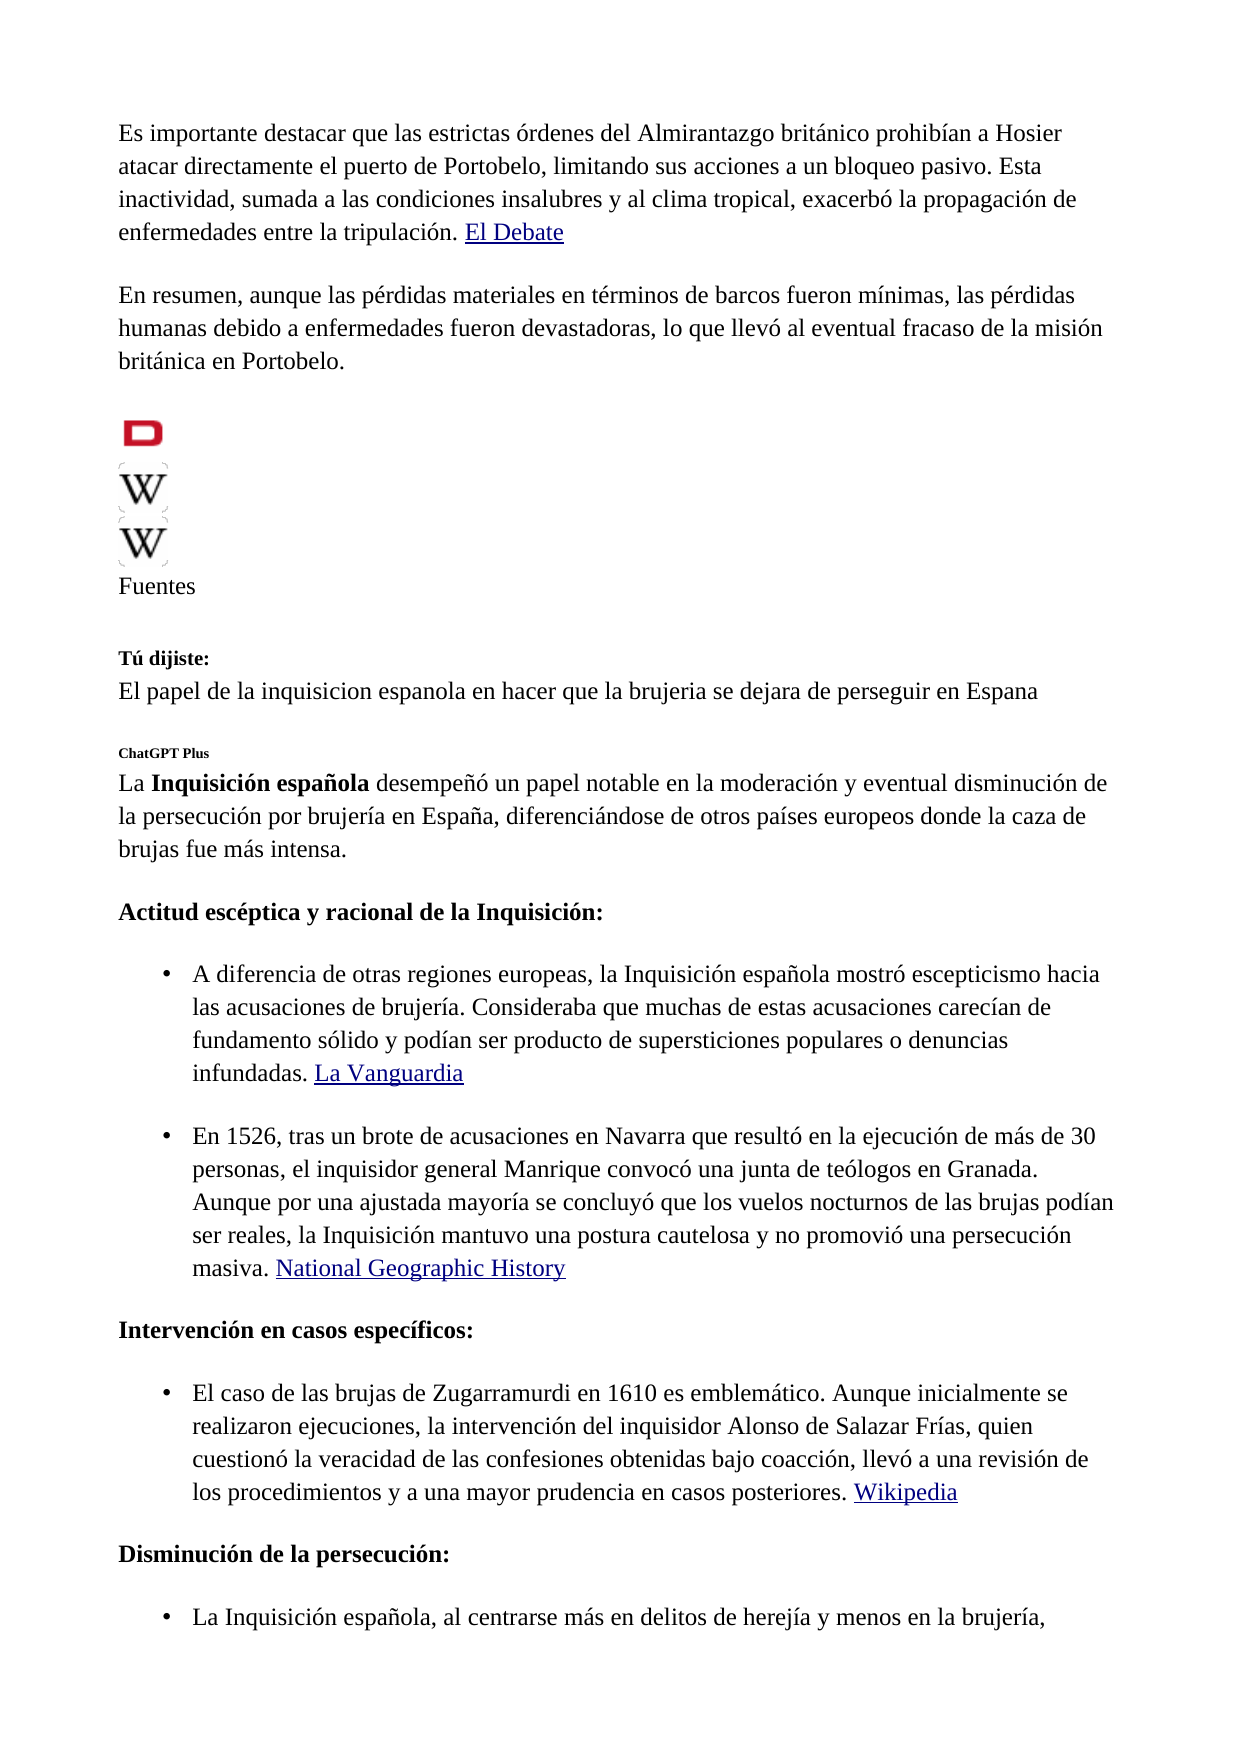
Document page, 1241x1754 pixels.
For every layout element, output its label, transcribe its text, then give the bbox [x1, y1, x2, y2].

picture [118, 516, 169, 567]
text En resumen, aunque las pérdidas materiales en términos de barcos fueron mínimas, las pérdidas humanas debido a enfermedades fueron devastadoras, lo que llevó al eventual fracaso de la misión británica en Portobelo. [118, 280, 1122, 374]
text La Inquisición española desempeñó un papel notable en la moderación y eventual disminución de la persecución por brujería en España, diferenciándose de otros países europeos donde la caza de brujas fue más intensa. [118, 768, 1122, 863]
list A diferencia de otras regiones europeas, la Inquisición española mostró escepticismo hacia las acusaciones de brujería. Consideraba que muchas de estas acusaciones carecían de fundamento sólido y podían ser producto de supersticiones populares o denuncias infundadas. La Vanguardia [162, 959, 1122, 1087]
subtitle ChatGPT Plus [118, 745, 1122, 762]
text Disminución de la persecución: [118, 1539, 1122, 1568]
picture [118, 408, 169, 459]
text Es importante destacar que las estrictas órdenes del Almirantazgo británico prohibían a Hosier atacar directamente el puerto de Portobelo, limitando sus acciones a un bloqueo pasivo. Esta inactividad, sumada a las condiciones insalubres y al clima tropical, exacerbó la propagación de enfermedades entre la tripulación. El Debate [118, 118, 1122, 246]
text Intervención en casos específicos: [118, 1315, 1122, 1344]
text Actitud escéptica y racional de la Inquisición: [118, 897, 1122, 925]
text El papel de la inquisicion espanola en hacer que la brujeria se dejara de perseguir en Espana [118, 676, 1122, 705]
picture [118, 462, 169, 513]
text Fuentes [118, 571, 1122, 600]
list En 1526, tras un brote de acusaciones en Navarra que resultó en la ejecución de más de 30 personas, el inquisidor general Manrique convocó una junta de teólogos en Granada. Aunque por una ajustada mayoría se concluyó que los vuelos nocturnos de las brujas podían ser reales, la Inquisición mantuvo una postura cautelosa y no promovió una persecución masiva. National Geographic History [162, 1121, 1122, 1282]
list El caso de las brujas de Zugarramurdi en 1610 es emblemático. Aunque inicialmente se realizaron ejecuciones, la intervención del inquisidor Alonso de Salazar Frías, quien cuestionó la veracidad de las confesiones obtenidas bajo coacción, llevó a una revisión de los procedimientos y a una mayor prudencia en casos posteriores. Wikipedia [162, 1378, 1122, 1506]
subtitle Tú dijiste: [118, 646, 1122, 670]
list La Inquisición española, al centrarse más en delitos de herejía y menos en la brujería, [162, 1602, 1122, 1631]
